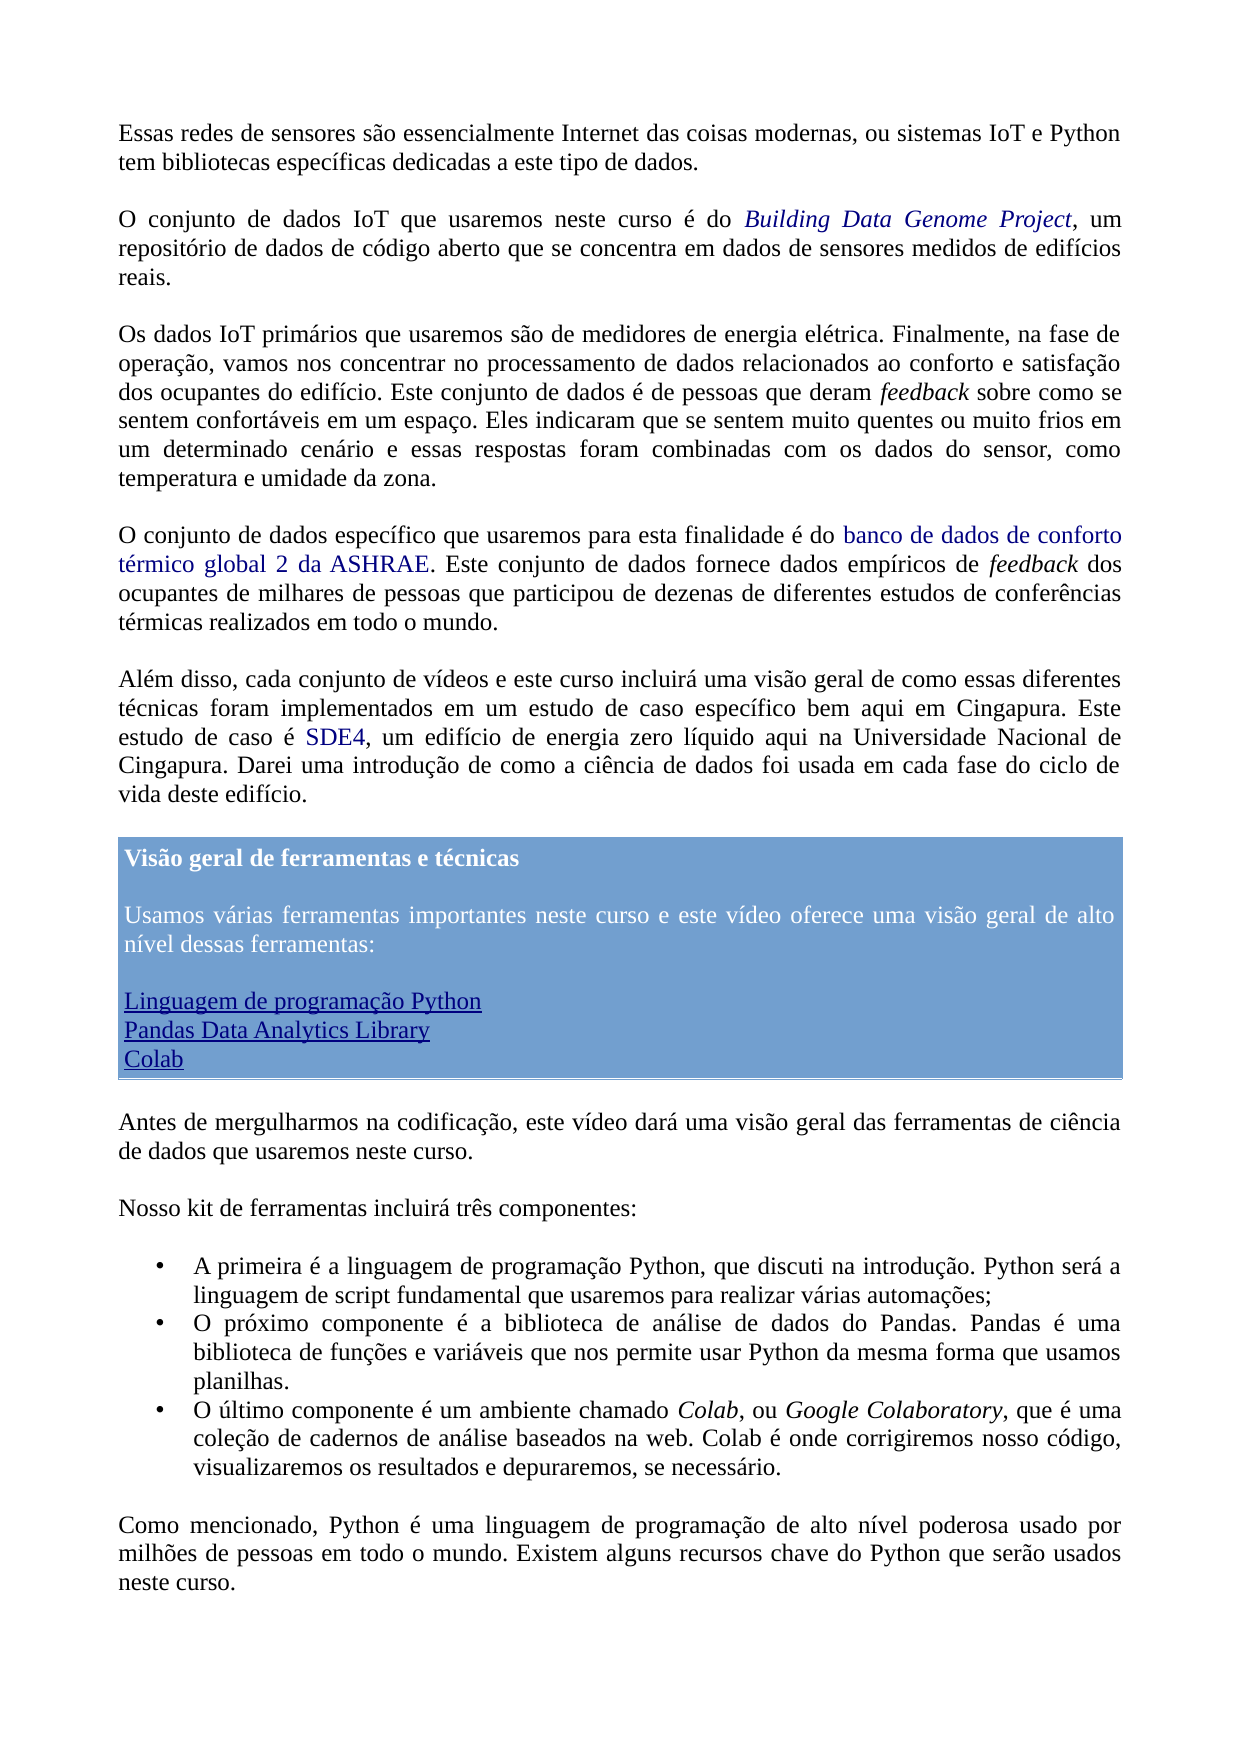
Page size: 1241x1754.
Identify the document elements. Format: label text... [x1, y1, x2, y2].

text Os dados IoT primários que usaremos são de medidores de energia elétrica. Finalmente, na fase de operação, vamos nos concentrar no processamento de dados relacionados ao conforto e satisfação dos ocupantes do edifício. Este conjunto de dados é de pessoas que deram feedback sobre como se sentem confortáveis em um espaço. Eles indicaram que se sentem muito quentes ou muito frios em um determinado cenário e essas respostas foram combinadas com os dados do sensor, como temperatura e umidade da zona. [118, 319, 1122, 492]
text Essas redes de sensores são essencialmente Internet das coisas modernas, ou sistemas IoT e Python tem bibliotecas específicas dedicadas a este tipo de dados. [118, 118, 1122, 176]
table_header Visão geral de ferramentas e técnicas Usamos várias ferramentas importantes neste curso e este vídeo oferece uma visão geral de alto nível dessas ferramentas: Linguagem de programação Python Pandas Data Analytics Library Colab [119, 838, 1122, 1078]
list O próximo componente é a biblioteca de análise de dados do Pandas. Pandas é uma biblioteca de funções e variáveis que nos permite usar Python da mesma forma que usamos planilhas. [156, 1308, 1122, 1395]
list O último componente é um ambiente chamado Colab, ou Google Colaboratory, que é uma coleção de cadernos de análise baseados na web. Colab é onde corrigiremos nosso código, visualizaremos os resultados e depuraremos, se necessário. [156, 1395, 1122, 1481]
text O conjunto de dados IoT que usaremos neste curso é do Building Data Genome Project, um repositório de dados de código aberto que se concentra em dados de sensores medidos de edifícios reais. [118, 204, 1122, 291]
text Além disso, cada conjunto de vídeos e este curso incluirá uma visão geral de como essas diferentes técnicas foram implementados em um estudo de caso específico bem aqui em Cingapura. Este estudo de caso é SDE4, um edifício de energia zero líquido aqui na Universidade Nacional de Cingapura. Darei uma introdução de como a ciência de dados foi usada em cada fase do ciclo de vida deste edifício. [118, 664, 1122, 808]
text O conjunto de dados específico que usaremos para esta finalidade é do banco de dados de conforto térmico global 2 da ASHRAE. Este conjunto de dados fornece dados empíricos de feedback dos ocupantes de milhares de pessoas que participou de dezenas de diferentes estudos de conferências térmicas realizados em todo o mundo. [118, 521, 1122, 636]
text Como mencionado, Python é uma linguagem de programação de alto nível poderosa usado por milhões de pessoas em todo o mundo. Existem alguns recursos chave do Python que serão usados neste curso. [118, 1510, 1122, 1596]
text Antes de mergulharmos na codificação, este vídeo dará uma visão geral das ferramentas de ciência de dados que usaremos neste curso. [118, 1107, 1122, 1165]
text Nosso kit de ferramentas incluirá três componentes: [118, 1193, 1122, 1222]
list A primeira é a linguagem de programação Python, que discuti na introdução. Python será a linguagem de script fundamental que usaremos para realizar várias automações; [156, 1251, 1122, 1308]
